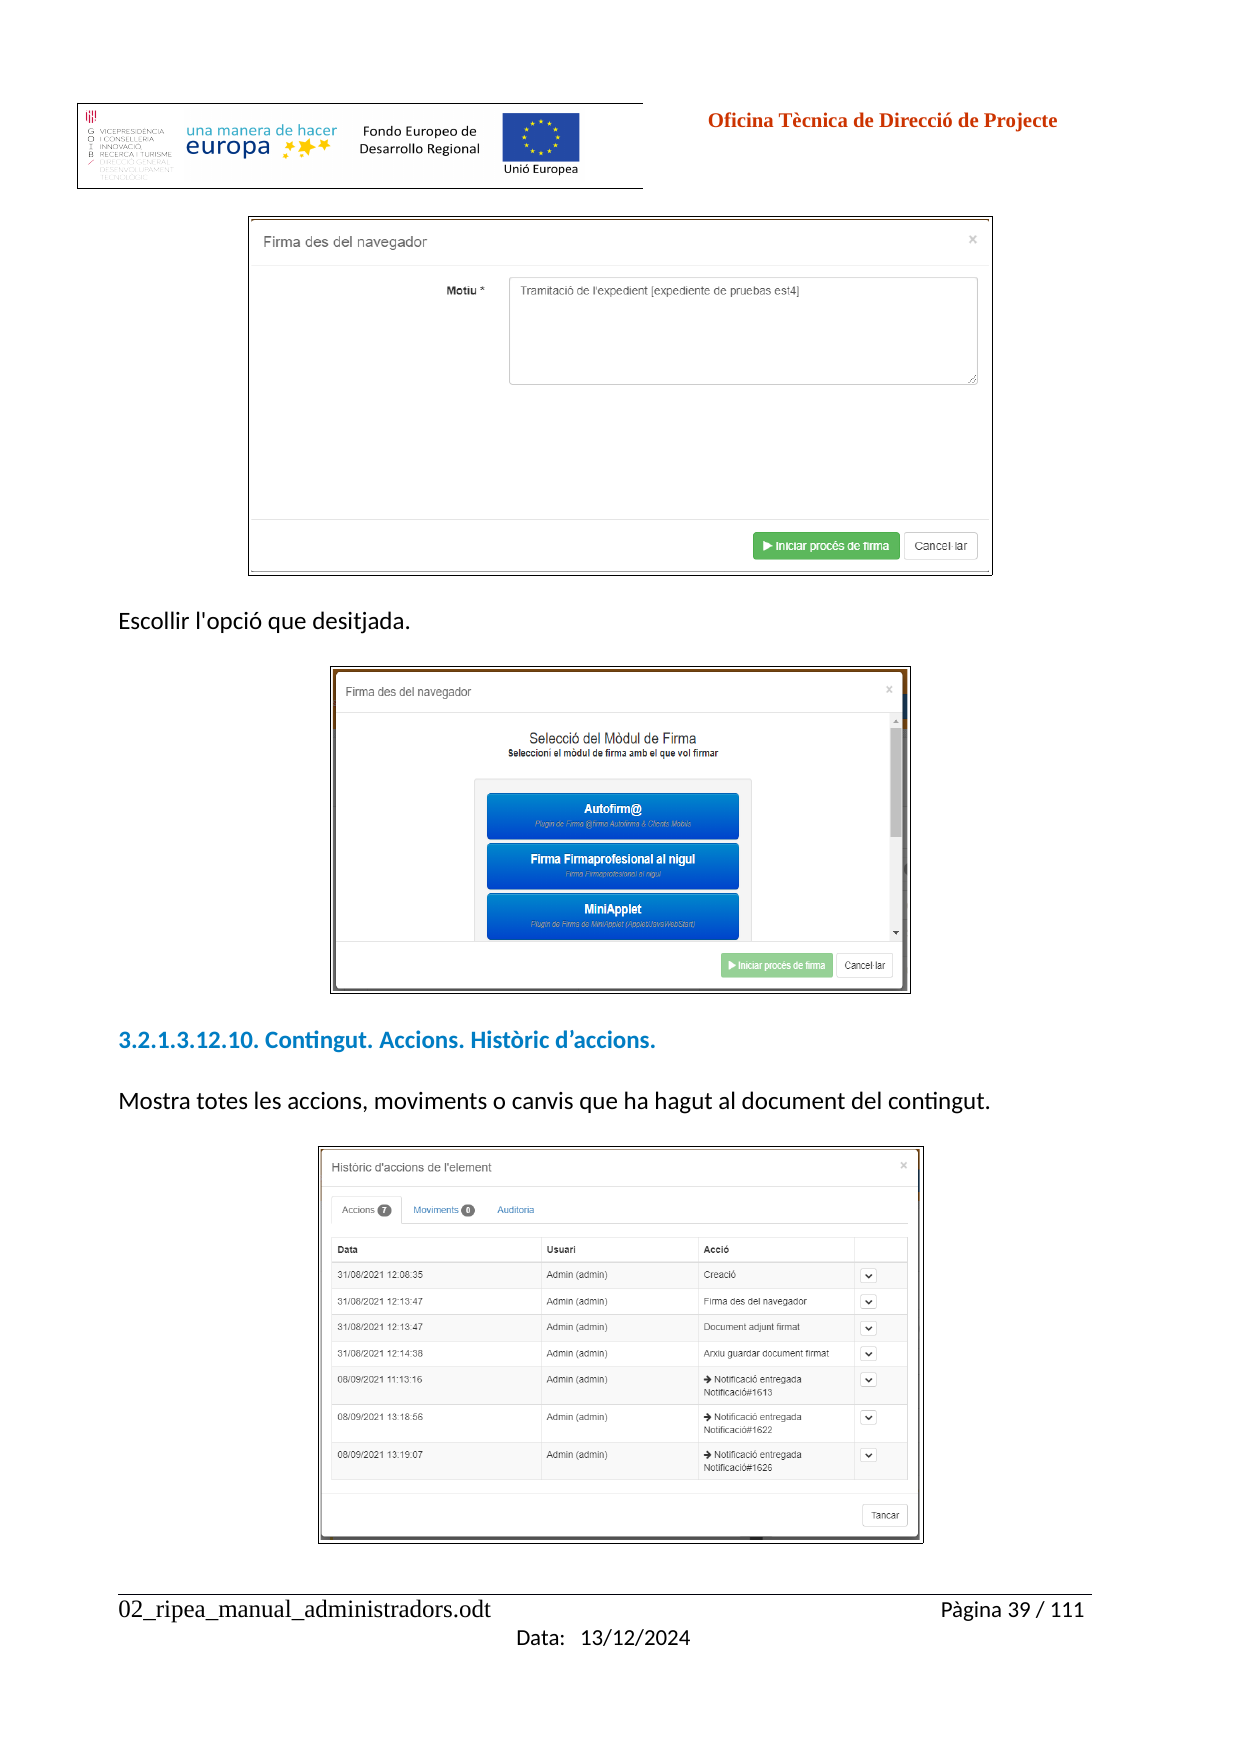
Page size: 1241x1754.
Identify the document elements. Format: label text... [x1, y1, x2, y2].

text Escollir l'opció que desitjada. [118, 605, 1122, 636]
picture [184, 108, 585, 182]
picture [251, 219, 989, 572]
subtitle 3.2.1.3.12.10. Contingut. Accions. Històric d’accions. [118, 1024, 1122, 1054]
picture [320, 1149, 920, 1540]
picture [82, 108, 178, 182]
text Mostra totes les accions, moviments o canvis que ha hagut al document del contingut. [118, 1085, 1122, 1116]
picture [332, 669, 908, 991]
